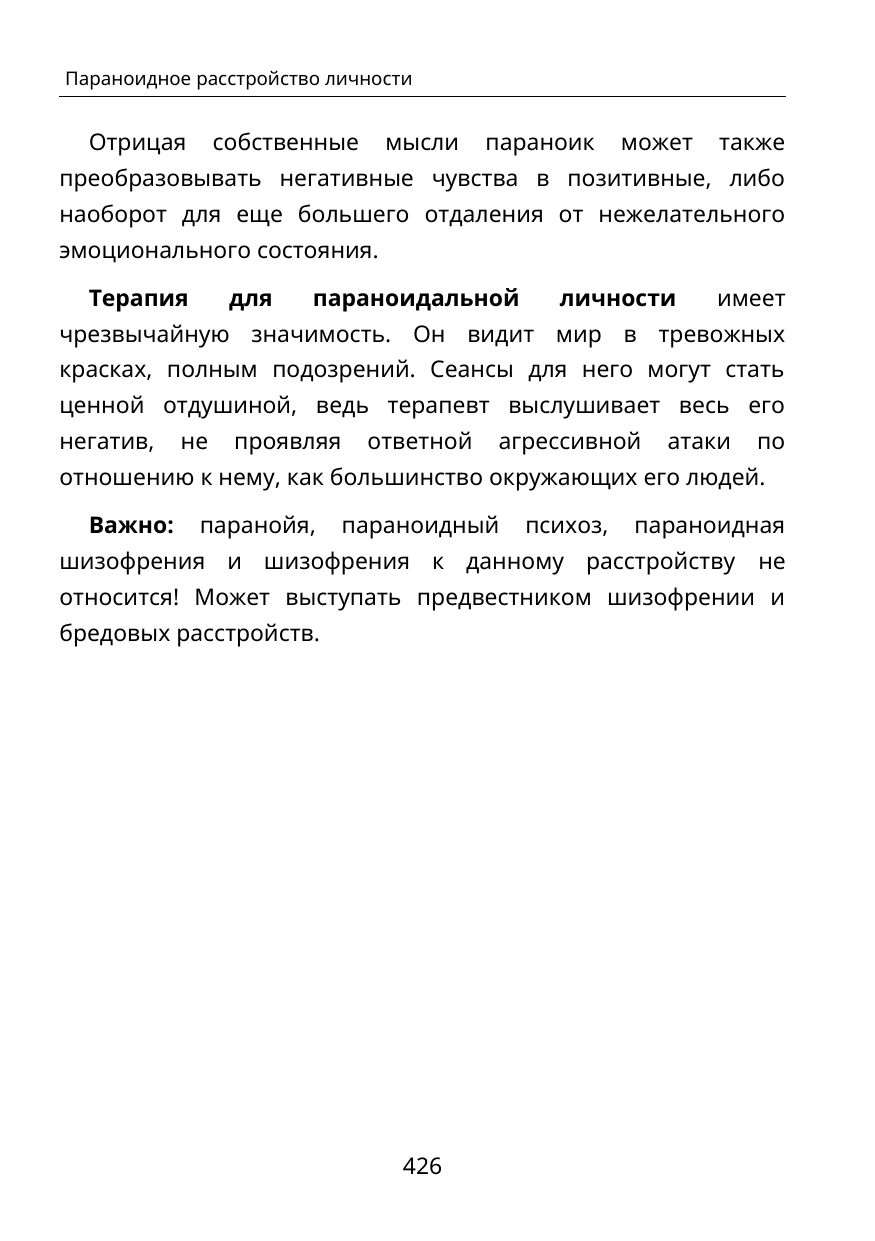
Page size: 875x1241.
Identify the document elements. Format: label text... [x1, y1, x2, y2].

text Отрицая собственные мысли параноик может также преобразовывать негативные чувства в позитивные, либо наоборот для еще большего отдаления от нежелательного эмоционального состояния. [59, 126, 786, 265]
text Терапия для параноидальной личности имеет чрезвычайную значимость. Он видит мир в тревожных красках, полным подозрений. Сеансы для него могут стать ценной отдушиной, ведь терапевт выслушивает весь его негатив, не проявляя ответной агрессивной атаки по отношению к нему, как большинство окружающих его людей. [59, 282, 786, 492]
text Важно: паранойя, параноидный психоз, параноидная шизофрения и шизофрения к данному расстройству не относится! Может выступать предвестником шизофрении и бредовых расстройств. [59, 509, 786, 648]
